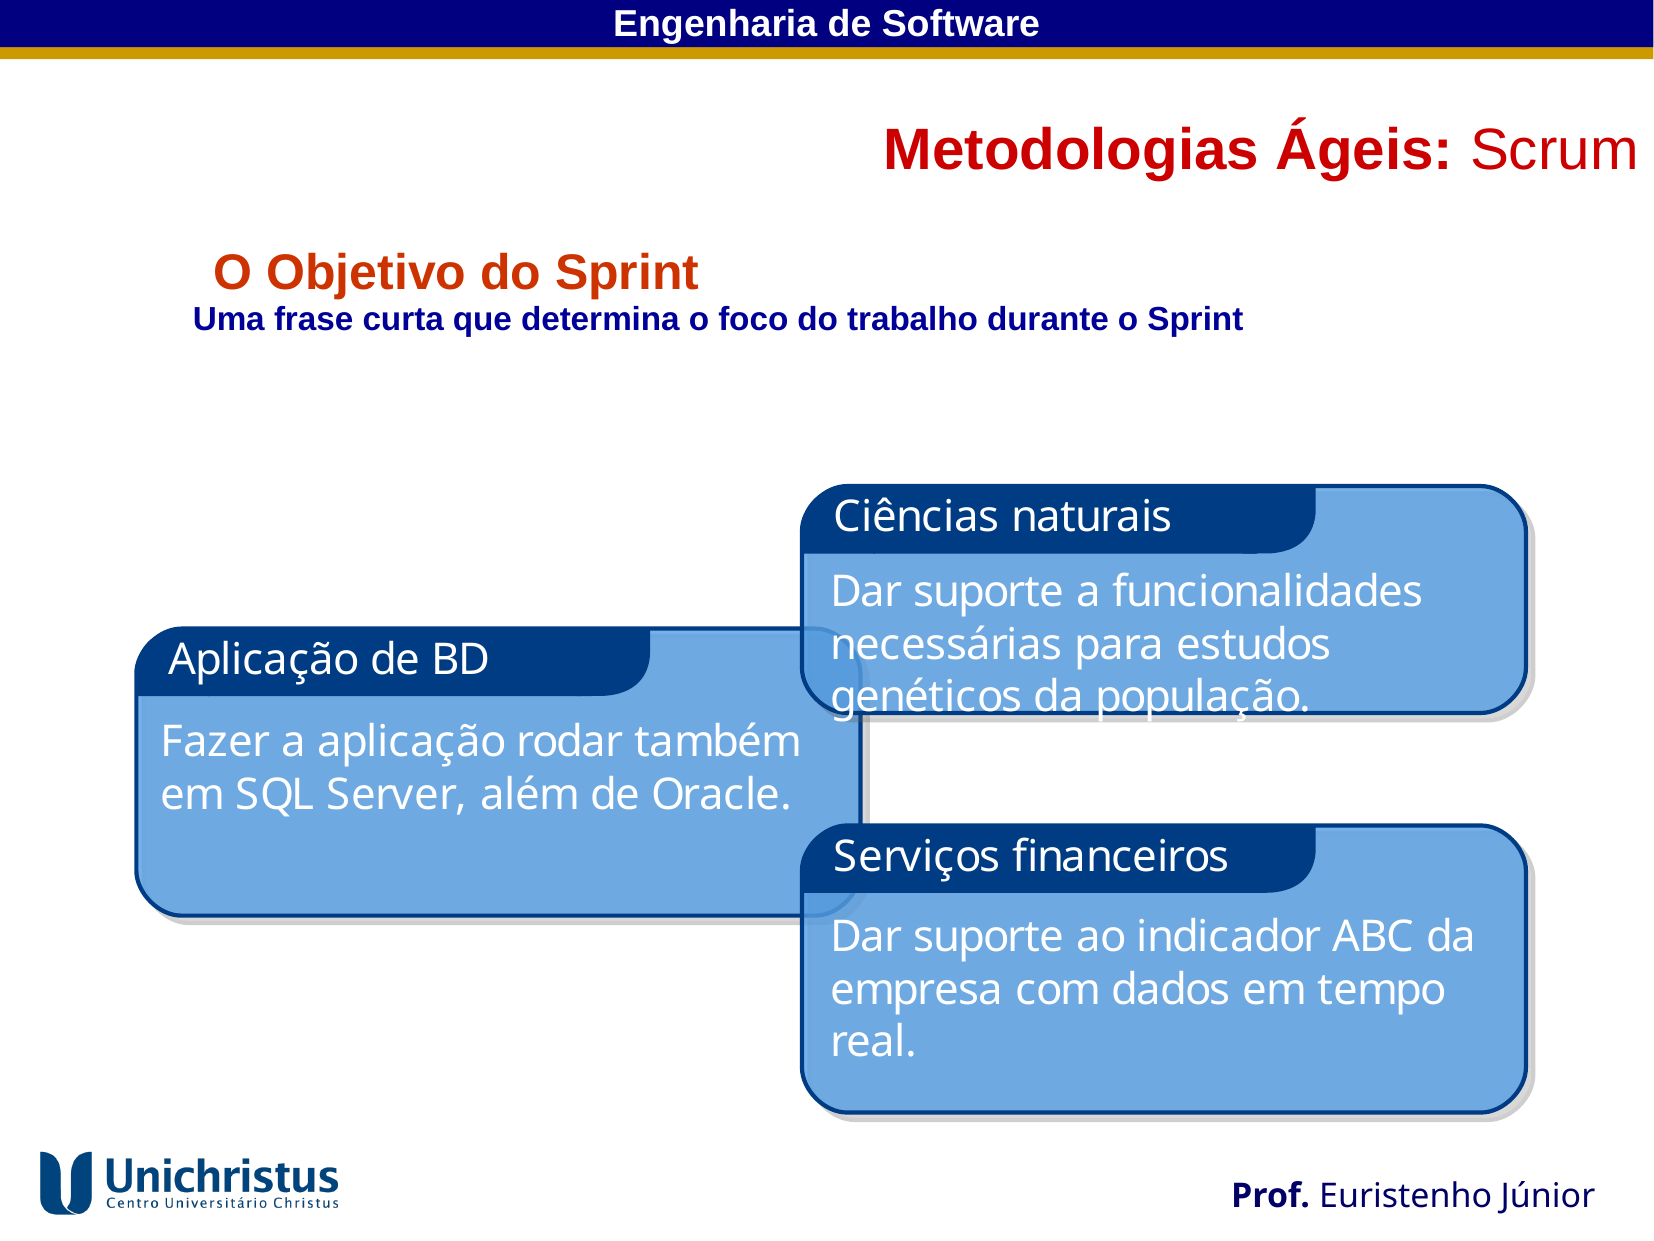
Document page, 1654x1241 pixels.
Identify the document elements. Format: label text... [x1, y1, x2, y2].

picture [134, 175, 1536, 1123]
picture [35, 1148, 343, 1217]
text_box [0, 48, 1654, 60]
text_box Metodologias Ágeis: Scrum [869, 109, 1654, 189]
text_box Prof. Euristenho Júnior [1216, 1163, 1654, 1224]
text_box Engenharia de Software [0, 0, 1654, 48]
